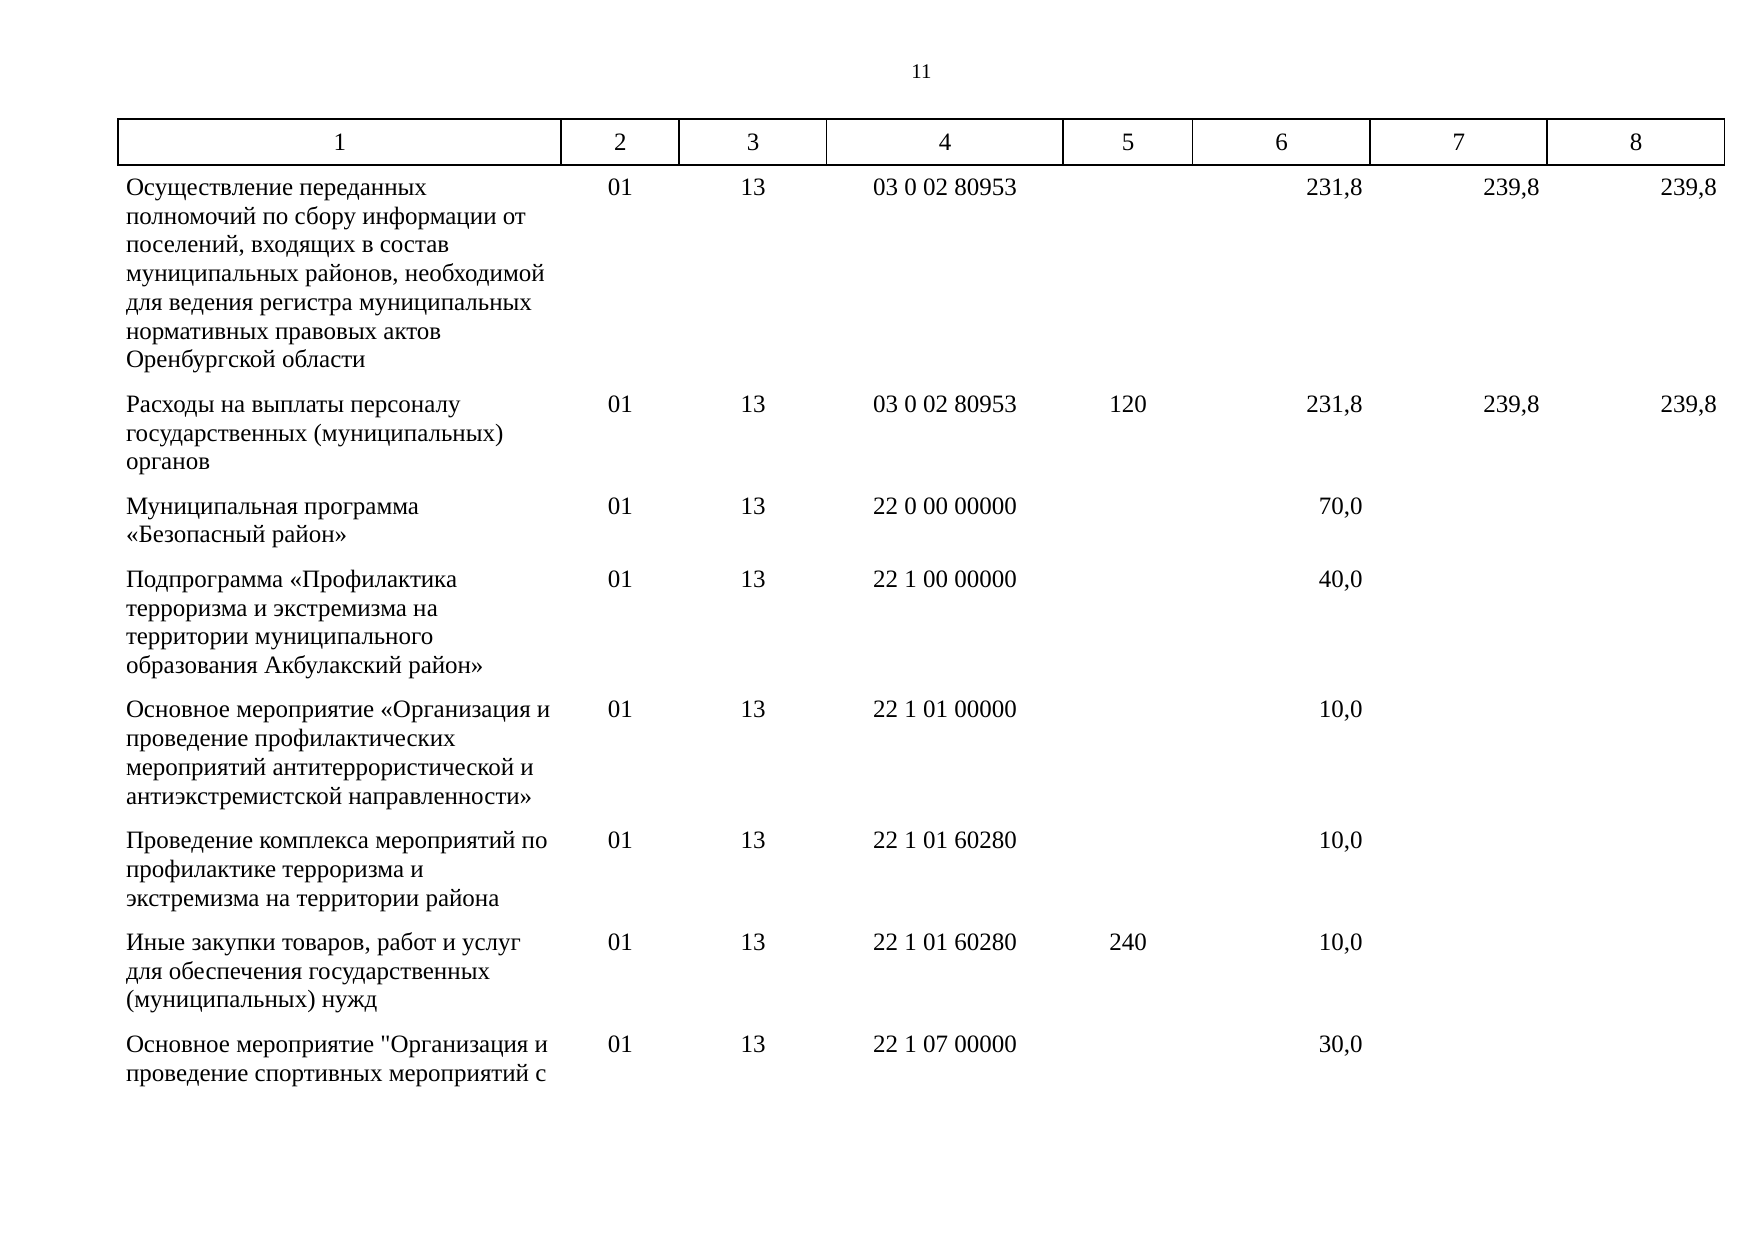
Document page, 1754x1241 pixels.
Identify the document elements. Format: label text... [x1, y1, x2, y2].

table_cell 01 [561, 1021, 679, 1094]
table_cell [1063, 1021, 1193, 1094]
table_cell 239,8 [1370, 166, 1547, 381]
table_cell 239,8 [1547, 166, 1724, 381]
table_cell 01 [561, 166, 679, 381]
table_cell 239,8 [1370, 381, 1547, 483]
table_header [1064, 120, 1192, 164]
table_cell [1547, 556, 1724, 687]
table_cell Проведение комплекса мероприятий по профилактике терроризма и экстремизма на территории района [118, 817, 561, 919]
table_cell 40,0 [1193, 556, 1370, 687]
table_cell 10,0 [1193, 919, 1370, 1021]
table_cell Муниципальная программа «Безопасный район» [118, 483, 561, 556]
table_cell 13 [679, 381, 827, 483]
table_cell 13 [679, 1021, 827, 1094]
table_header [1193, 120, 1369, 164]
table_cell [1370, 919, 1547, 1021]
table_header [827, 120, 1062, 164]
table_cell 01 [561, 817, 679, 919]
table_cell [1547, 817, 1724, 919]
table_header [562, 120, 678, 164]
table_cell 10,0 [1193, 817, 1370, 919]
table_cell [1063, 556, 1193, 687]
table_cell 01 [561, 687, 679, 817]
table_cell 01 [561, 556, 679, 687]
table_cell 13 [679, 687, 827, 817]
table_cell 13 [679, 919, 827, 1021]
table_header [1371, 120, 1546, 164]
table_cell 231,8 [1193, 381, 1370, 483]
table_cell 01 [561, 381, 679, 483]
table_cell [1063, 166, 1193, 381]
table_cell 22 1 01 60280 [827, 817, 1063, 919]
table_cell 22 1 00 00000 [827, 556, 1063, 687]
table_cell 22 1 01 00000 [827, 687, 1063, 817]
table_header 7 [1378, 128, 1539, 156]
table_cell 239,8 [1547, 381, 1724, 483]
table_cell [1063, 817, 1193, 919]
table_cell 13 [679, 166, 827, 381]
table_cell [1547, 483, 1724, 556]
table_cell [1370, 556, 1547, 687]
table_cell 120 [1063, 381, 1193, 483]
table_cell Расходы на выплаты персоналу государственных (муниципальных) органов [118, 381, 561, 483]
table_header 6 [1201, 128, 1362, 156]
table_header 4 [835, 128, 1055, 156]
table_cell [1547, 687, 1724, 817]
table_cell 22 1 01 60280 [827, 919, 1063, 1021]
table_cell [1547, 919, 1724, 1021]
table_cell 22 1 07 00000 [827, 1021, 1063, 1094]
table_header [1548, 120, 1724, 164]
table_cell [1063, 483, 1193, 556]
table_cell 01 [561, 483, 679, 556]
table_header 5 [1071, 128, 1185, 156]
table_cell 13 [679, 483, 827, 556]
table_cell 22 0 00 00000 [827, 483, 1063, 556]
table_cell Осуществление переданных полномочий по сбору информации от поселений, входящих в состав муниципальных районов, необходимой для ведения регистра муниципальных нормативных правовых актов Оренбургской области [118, 166, 561, 381]
table_cell 231,8 [1193, 166, 1370, 381]
table_cell [1370, 1021, 1547, 1094]
table_header 2 [569, 128, 671, 156]
table_cell 13 [679, 817, 827, 919]
table_header 1 [126, 128, 553, 156]
table_cell [1370, 483, 1547, 556]
table_cell Подпрограмма «Профилактика терроризма и экстремизма на территории муниципального образования Акбулакский район» [118, 556, 561, 687]
table_cell 03 0 02 80953 [827, 381, 1063, 483]
table_cell [1370, 817, 1547, 919]
table_cell 03 0 02 80953 [827, 166, 1063, 381]
table_cell [1547, 1021, 1724, 1094]
table_cell [1063, 687, 1193, 817]
table_cell 30,0 [1193, 1021, 1370, 1094]
table_cell 10,0 [1193, 687, 1370, 817]
table_cell 01 [561, 919, 679, 1021]
table_header 3 [687, 128, 819, 156]
table_cell 240 [1063, 919, 1193, 1021]
table_cell Основное мероприятие «Организация и проведение профилактических мероприятий антитеррористической и антиэкстремистской направленности» [118, 687, 561, 817]
table_header [680, 120, 826, 164]
table_cell [1370, 687, 1547, 817]
table_cell 70,0 [1193, 483, 1370, 556]
table_header [119, 120, 560, 164]
table_cell Основное мероприятие "Организация и проведение спортивных мероприятий с [118, 1021, 561, 1094]
table_header 8 [1555, 128, 1716, 156]
table_cell Иные закупки товаров, работ и услуг для обеспечения государственных (муниципальных) нужд [118, 919, 561, 1021]
table_cell 13 [679, 556, 827, 687]
